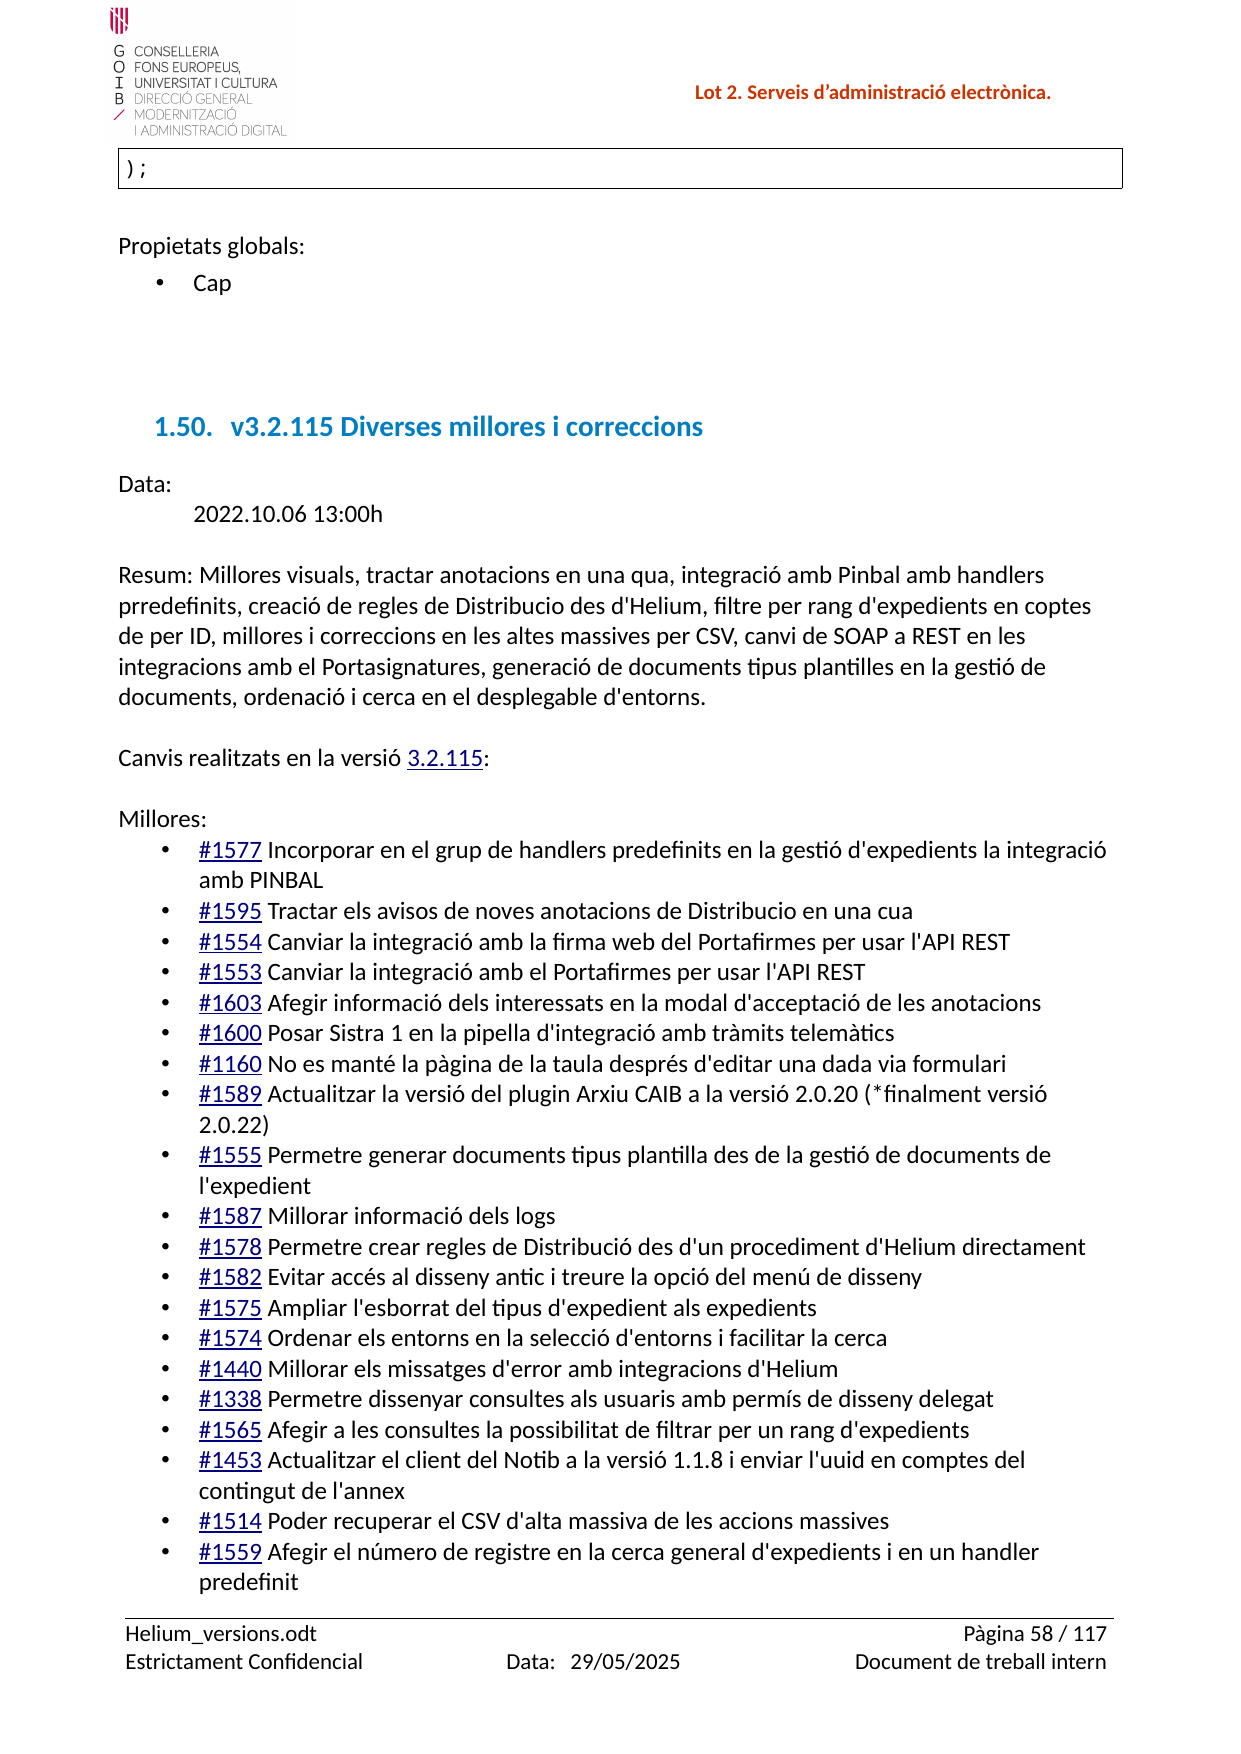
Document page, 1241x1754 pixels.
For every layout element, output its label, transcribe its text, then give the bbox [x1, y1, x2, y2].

list #1595 Tractar els avisos de noves anotacions de Distribucio en una cua [161, 895, 1122, 926]
text Data: [118, 468, 1122, 498]
list #1338 Permetre dissenyar consultes als usuaris amb permís de disseny delegat [161, 1383, 1122, 1414]
list #1575 Ampliar l'esborrat del tipus d'expedient als expedients [161, 1292, 1122, 1322]
list #1453 Actualitzar el client del Notib a la versió 1.1.8 i enviar l'uuid en comptes del contingut de l'annex [161, 1444, 1122, 1506]
list #1514 Poder recuperar el CSV d'alta massiva de les accions massives [161, 1506, 1122, 1536]
list #1440 Millorar els missatges d'error amb integracions d'Helium [161, 1353, 1122, 1383]
list #1574 Ordenar els entorns en la selecció d'entorns i facilitar la cerca [161, 1322, 1122, 1353]
list #1553 Canviar la integració amb el Portafirmes per usar l'API REST [161, 956, 1122, 987]
list #1603 Afegir informació dels interessats en la modal d'acceptació de les anotacions [161, 987, 1122, 1017]
text Canvis realitzats en la versió 3.2.115: [118, 742, 1122, 773]
subtitle v3.2.115 Diverses millores i correccions [153, 408, 1122, 444]
text 2022.10.06 13:00h [118, 498, 1122, 529]
list #1589 Actualitzar la versió del plugin Arxiu CAIB a la versió 2.0.20 (*finalment versió 2.0.22) [161, 1078, 1122, 1139]
list #1559 Afegir el número de registre en la cerca general d'expedients i en un handler predefinit [161, 1536, 1122, 1597]
list #1587 Millorar informació dels logs [161, 1200, 1122, 1231]
list #1555 Permetre generar documents tipus plantilla des de la gestió de documents de l'expedient [161, 1139, 1122, 1200]
list #1582 Evitar accés al disseny antic i treure la opció del menú de disseny [161, 1261, 1122, 1292]
text Millores: [118, 803, 1122, 834]
list #1578 Permetre crear regles de Distribució des d'un procediment d'Helium directament [161, 1231, 1122, 1261]
list #1600 Posar Sistra 1 en la pipella d'integració amb tràmits telemàtics [161, 1017, 1122, 1048]
text Resum: Millores visuals, tractar anotacions en una qua, integració amb Pinbal amb handlers prredefinits, creació de regles de Distribucio des d'Helium, filtre per rang d'expedients en coptes de per ID, millores i correccions en les altes massives per CSV, canvi de SOAP a REST en les integracions amb el Portasignatures, generació de documents tipus plantilles en la gestió de documents, ordenació i cerca en el desplegable d'entorns. [118, 559, 1122, 712]
list Cap [156, 267, 1122, 297]
list #1160 No es manté la pàgina de la taula després d'editar una dada via formulari [161, 1048, 1122, 1078]
table_header ); [119, 149, 1122, 188]
picture [100, 0, 297, 144]
list #1565 Afegir a les consultes la possibilitat de filtrar per un rang d'expedients [161, 1414, 1122, 1444]
list #1577 Incorporar en el grup de handlers predefinits en la gestió d'expedients la integració amb PINBAL [161, 834, 1122, 895]
list #1554 Canviar la integració amb la firma web del Portafirmes per usar l'API REST [161, 926, 1122, 956]
text Propietats globals: [118, 230, 1122, 261]
